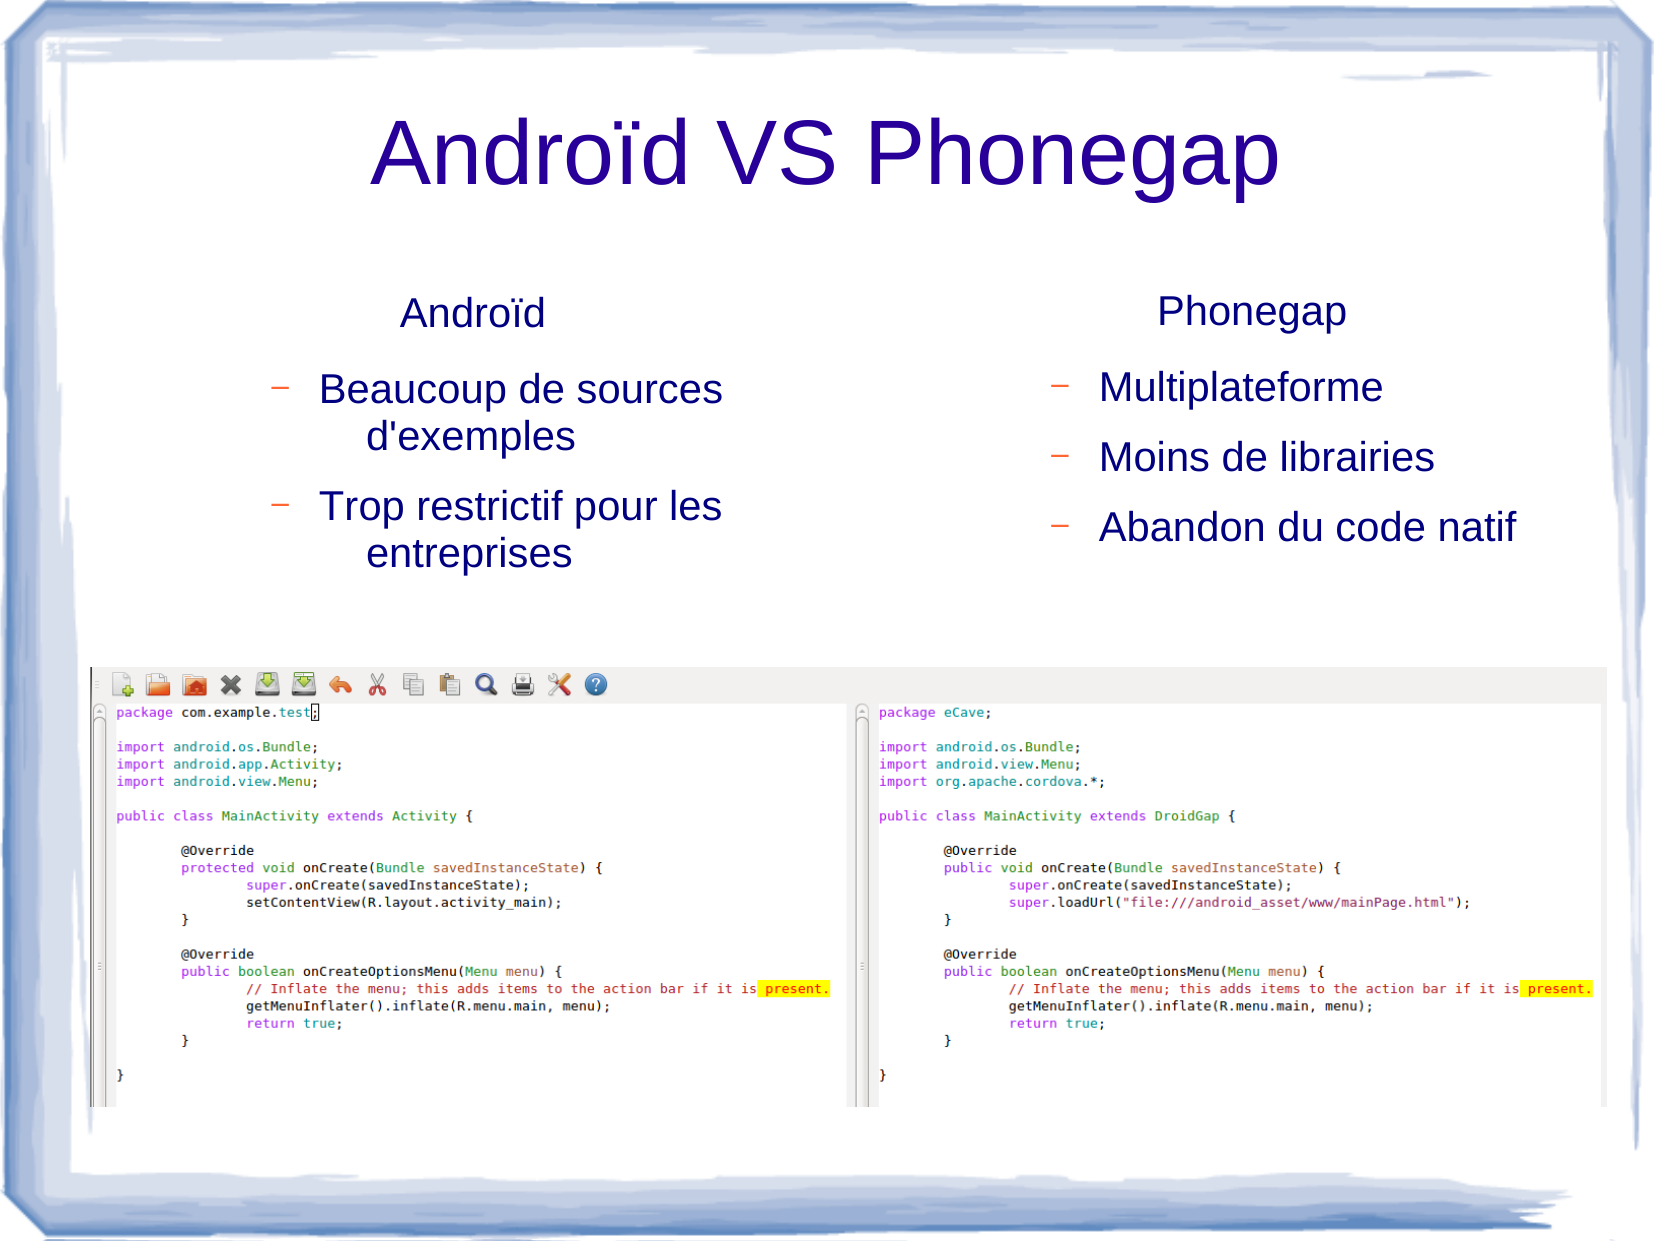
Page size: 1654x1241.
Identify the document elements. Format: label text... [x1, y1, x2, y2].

title Androïd VS Phonegap [82, 49, 1571, 257]
list Androïd Beaucoup de sources d'exemples Trop restrictif pour les entreprises [82, 290, 793, 576]
picture [0, 0, 1654, 1241]
list Phonegap Multiplateforme Moins de librairies Abandon du code natif [862, 287, 1572, 667]
